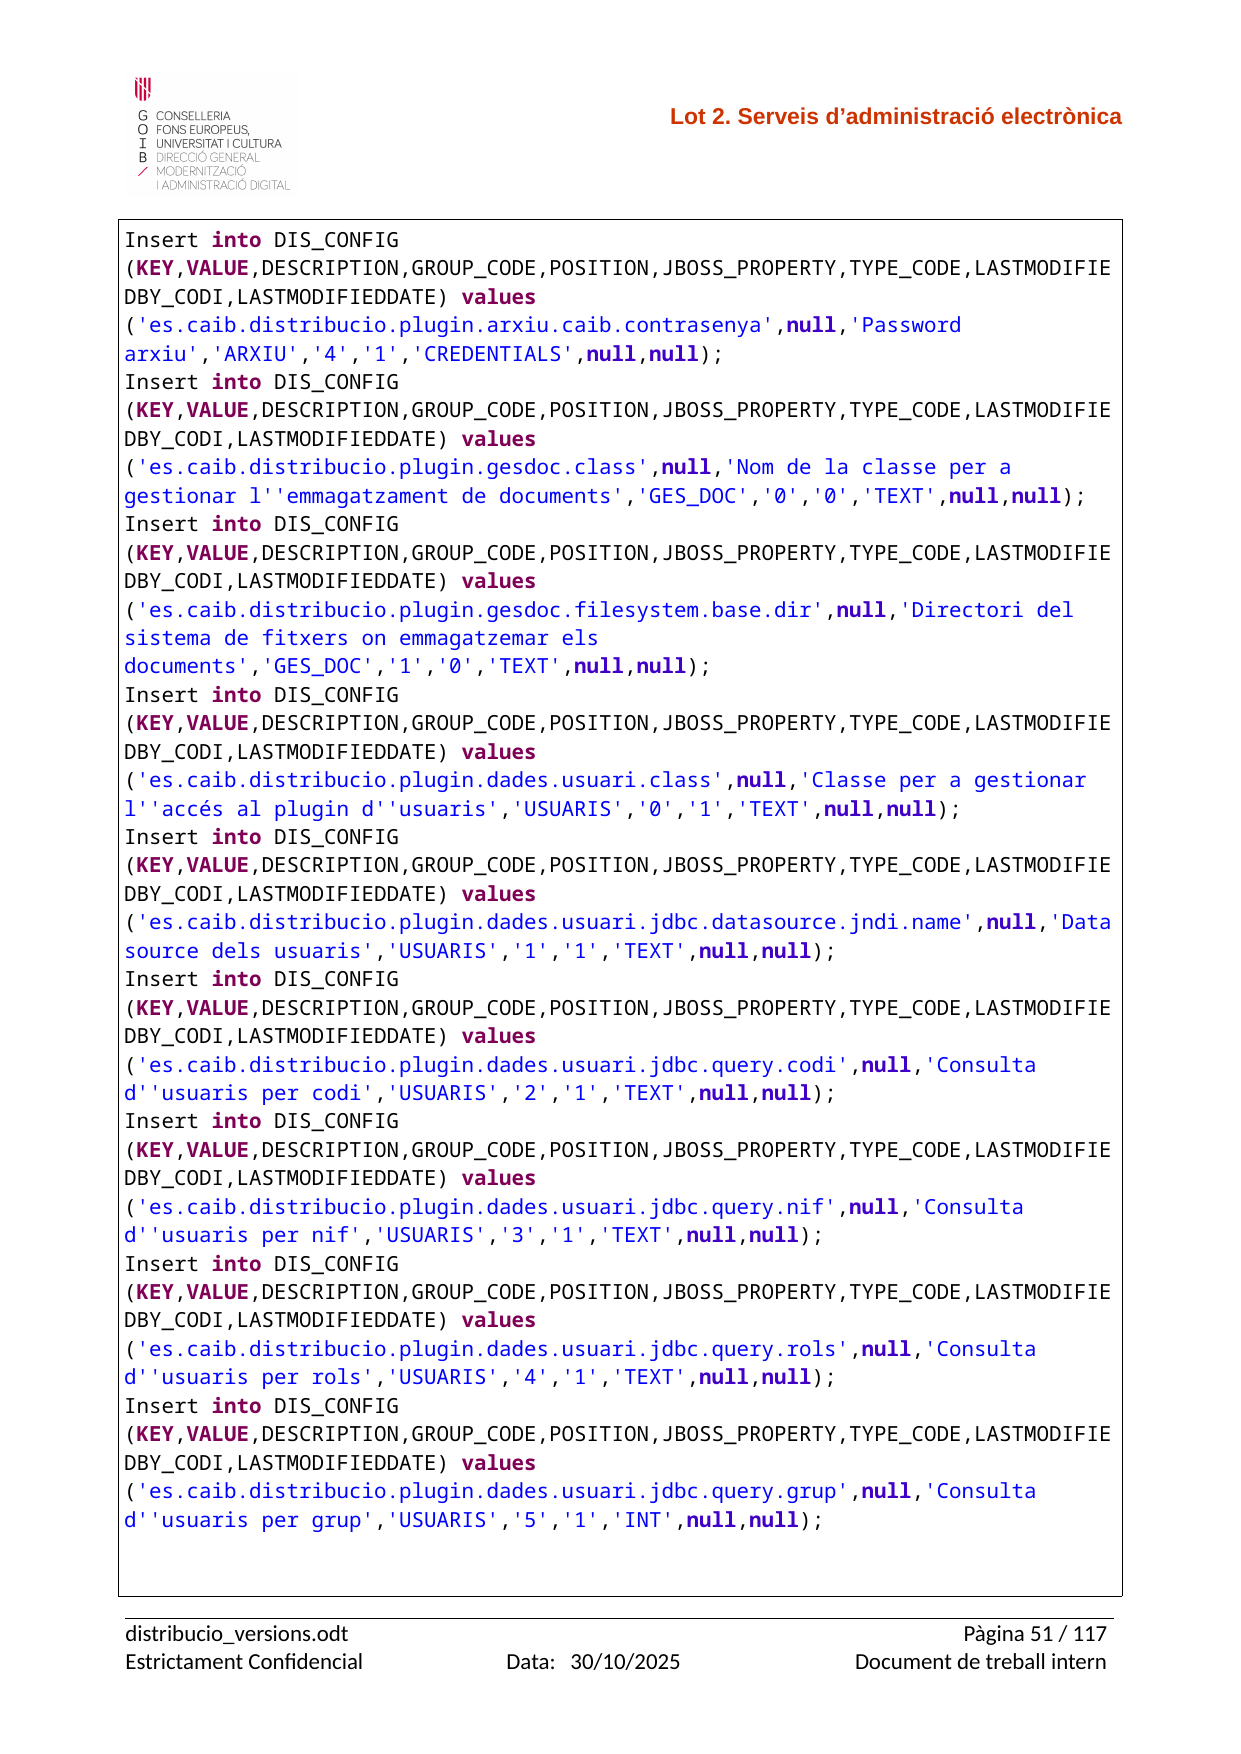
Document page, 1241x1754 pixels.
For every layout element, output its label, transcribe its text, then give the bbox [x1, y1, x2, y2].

table_header Insert into DIS_CONFIG (KEY,VALUE,DESCRIPTION,GROUP_CODE,POSITION,JBOSS_PROPERTY,TYPE_CODE,LASTMODIFIEDBY_CODI,LASTMODIFIEDDATE) values ('es.caib.distribucio.plugin.arxiu.caib.contrasenya',null,'Password arxiu','ARXIU','4','1','CREDENTIALS',null,null); Insert into DIS_CONFIG (KEY,VALUE,DESCRIPTION,GROUP_CODE,POSITION,JBOSS_PROPERTY,TYPE_CODE,LASTMODIFIEDBY_CODI,LASTMODIFIEDDATE) values ('es.caib.distribucio.plugin.gesdoc.class',null,'Nom de la classe per a gestionar l''emmagatzament de documents','GES_DOC','0','0','TEXT',null,null); Insert into DIS_CONFIG (KEY,VALUE,DESCRIPTION,GROUP_CODE,POSITION,JBOSS_PROPERTY,TYPE_CODE,LASTMODIFIEDBY_CODI,LASTMODIFIEDDATE) values ('es.caib.distribucio.plugin.gesdoc.filesystem.base.dir',null,'Directori del sistema de fitxers on emmagatzemar els documents','GES_DOC','1','0','TEXT',null,null); Insert into DIS_CONFIG (KEY,VALUE,DESCRIPTION,GROUP_CODE,POSITION,JBOSS_PROPERTY,TYPE_CODE,LASTMODIFIEDBY_CODI,LASTMODIFIEDDATE) values ('es.caib.distribucio.plugin.dades.usuari.class',null,'Classe per a gestionar l''accés al plugin d''usuaris','USUARIS','0','1','TEXT',null,null); Insert into DIS_CONFIG (KEY,VALUE,DESCRIPTION,GROUP_CODE,POSITION,JBOSS_PROPERTY,TYPE_CODE,LASTMODIFIEDBY_CODI,LASTMODIFIEDDATE) values ('es.caib.distribucio.plugin.dades.usuari.jdbc.datasource.jndi.name',null,'Datasource dels usuaris','USUARIS','1','1','TEXT',null,null); Insert into DIS_CONFIG (KEY,VALUE,DESCRIPTION,GROUP_CODE,POSITION,JBOSS_PROPERTY,TYPE_CODE,LASTMODIFIEDBY_CODI,LASTMODIFIEDDATE) values ('es.caib.distribucio.plugin.dades.usuari.jdbc.query.codi',null,'Consulta d''usuaris per codi','USUARIS','2','1','TEXT',null,null); Insert into DIS_CONFIG (KEY,VALUE,DESCRIPTION,GROUP_CODE,POSITION,JBOSS_PROPERTY,TYPE_CODE,LASTMODIFIEDBY_CODI,LASTMODIFIEDDATE) values ('es.caib.distribucio.plugin.dades.usuari.jdbc.query.nif',null,'Consulta d''usuaris per nif','USUARIS','3','1','TEXT',null,null); Insert into DIS_CONFIG (KEY,VALUE,DESCRIPTION,GROUP_CODE,POSITION,JBOSS_PROPERTY,TYPE_CODE,LASTMODIFIEDBY_CODI,LASTMODIFIEDDATE) values ('es.caib.distribucio.plugin.dades.usuari.jdbc.query.rols',null,'Consulta d''usuaris per rols','USUARIS','4','1','TEXT',null,null); Insert into DIS_CONFIG (KEY,VALUE,DESCRIPTION,GROUP_CODE,POSITION,JBOSS_PROPERTY,TYPE_CODE,LASTMODIFIEDBY_CODI,LASTMODIFIEDDATE) values ('es.caib.distribucio.plugin.dades.usuari.jdbc.query.grup',null,'Consulta d''usuaris per grup','USUARIS','5','1','INT',null,null); [119, 220, 1122, 1596]
picture [126, 70, 299, 197]
